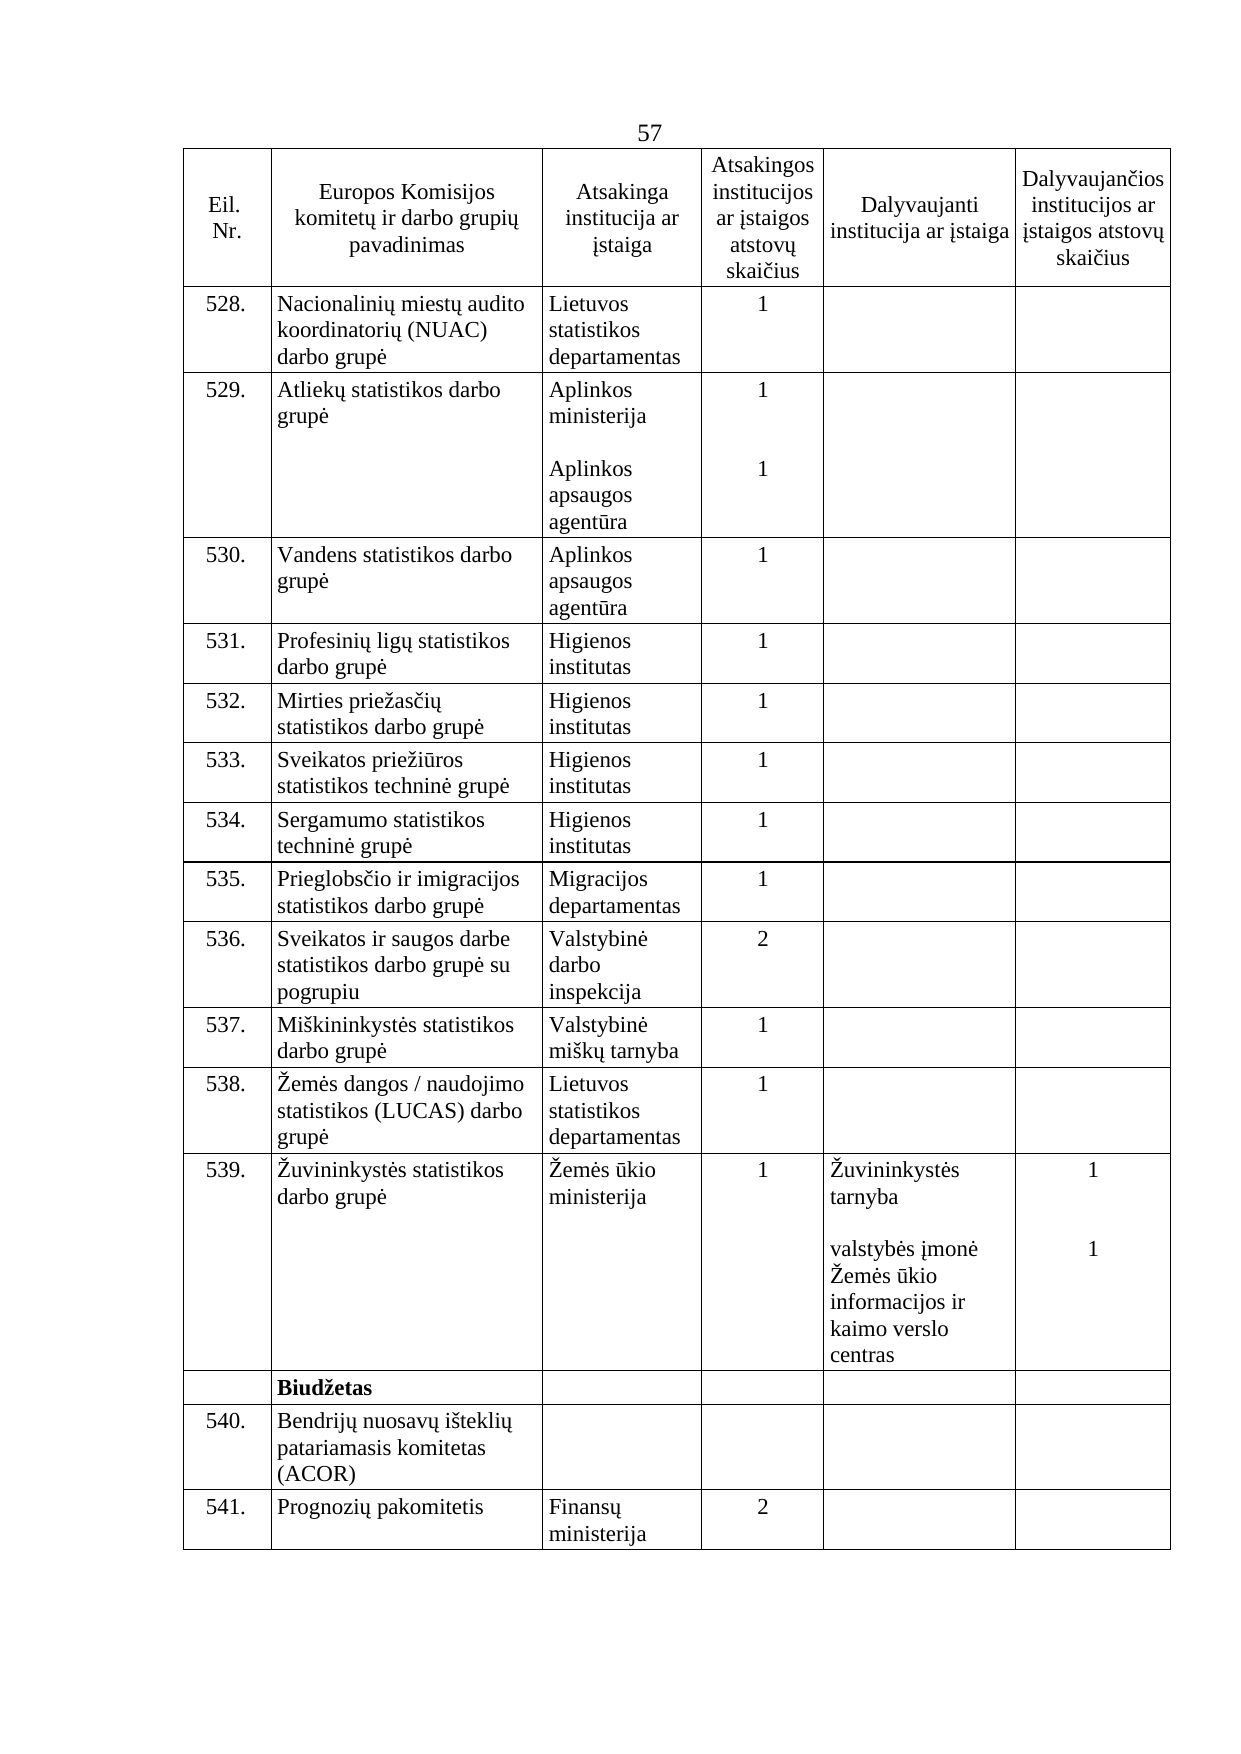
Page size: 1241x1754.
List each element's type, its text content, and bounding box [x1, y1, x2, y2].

table_cell 538. [184, 1068, 271, 1152]
table_cell Aplinkos apsaugos agentūra [543, 538, 701, 623]
table_header Dalyvaujančios institucijos ar įstaigos atstovų skaičius [1016, 149, 1170, 286]
table_cell Valstybinė miškų tarnyba [543, 1008, 701, 1067]
table_cell Profesinių ligų statistikos darbo grupė [272, 624, 542, 683]
table_cell 1 [702, 1008, 823, 1067]
table_cell [824, 803, 1015, 861]
table_cell 532. [184, 684, 271, 742]
table_cell 2 [702, 922, 823, 1007]
table_cell 1 1 [1016, 1154, 1170, 1370]
table_cell [824, 743, 1015, 802]
table_cell [824, 922, 1015, 1007]
table_cell 537. [184, 1008, 271, 1067]
table_cell Lietuvos statistikos departamentas [543, 287, 701, 372]
table_cell [543, 1371, 701, 1403]
table_cell [824, 1405, 1015, 1489]
table_cell Miškininkystės statistikos darbo grupė [272, 1008, 542, 1067]
table_cell Biudžetas [272, 1371, 542, 1403]
table_cell Sergamumo statistikos techninė grupė [272, 803, 542, 861]
table_cell Bendrijų nuosavų išteklių patariamasis komitetas (ACOR) [272, 1405, 542, 1489]
table_header Eil. Nr. [184, 149, 271, 286]
table_cell 1 [702, 684, 823, 742]
table_cell [1016, 922, 1170, 1007]
table_cell [824, 624, 1015, 683]
table_cell Žuvininkystės statistikos darbo grupė [272, 1154, 542, 1370]
table_cell [1016, 1008, 1170, 1067]
table_header Atsakingos institucijos ar įstaigos atstovų skaičius [702, 149, 823, 286]
table_cell 1 [702, 1068, 823, 1152]
table_cell 536. [184, 922, 271, 1007]
table_cell [1016, 373, 1170, 537]
table_cell [1016, 624, 1170, 683]
table_cell Higienos institutas [543, 624, 701, 683]
table_cell Žemės ūkio ministerija [543, 1154, 701, 1370]
table_cell [184, 1371, 271, 1403]
table_cell [824, 684, 1015, 742]
table_cell [1016, 803, 1170, 861]
table_cell 539. [184, 1154, 271, 1370]
table_cell [824, 1490, 1015, 1549]
table_cell Atliekų statistikos darbo grupė [272, 373, 542, 537]
table_cell [824, 538, 1015, 623]
table_cell 1 [702, 287, 823, 372]
table_cell 540. [184, 1405, 271, 1489]
table_cell Valstybinė darbo inspekcija [543, 922, 701, 1007]
table_cell [1016, 863, 1170, 921]
table_cell [824, 863, 1015, 921]
table_cell [824, 373, 1015, 537]
table_cell Nacionalinių miestų audito koordinatorių (NUAC) darbo grupė [272, 287, 542, 372]
table_cell 541. [184, 1490, 271, 1549]
table_cell [1016, 684, 1170, 742]
table_cell Higienos institutas [543, 803, 701, 861]
table_cell [824, 1008, 1015, 1067]
table_cell 531. [184, 624, 271, 683]
table_cell 1 [702, 624, 823, 683]
table_cell [824, 1068, 1015, 1152]
table_cell 1 [702, 803, 823, 861]
table_cell 1 [702, 863, 823, 921]
table_cell [1016, 1405, 1170, 1489]
table_cell 530. [184, 538, 271, 623]
table_cell Migracijos departamentas [543, 863, 701, 921]
table_cell [1016, 1490, 1170, 1549]
table_cell 528. [184, 287, 271, 372]
table_cell [1016, 1068, 1170, 1152]
table_cell Žuvininkystės tarnyba valstybės įmonė Žemės ūkio informacijos ir kaimo verslo centras [824, 1154, 1015, 1370]
table_cell Higienos institutas [543, 684, 701, 742]
table_cell [702, 1371, 823, 1403]
table_cell [702, 1405, 823, 1489]
table_cell 535. [184, 863, 271, 921]
table_cell 1 [702, 743, 823, 802]
table_header Europos Komisijos komitetų ir darbo grupių pavadinimas [272, 149, 542, 286]
table_header Atsakinga institucija ar įstaiga [543, 149, 701, 286]
table_header Dalyvaujanti institucija ar įstaiga [824, 149, 1015, 286]
table_cell Higienos institutas [543, 743, 701, 802]
table_cell Sveikatos priežiūros statistikos techninė grupė [272, 743, 542, 802]
table_cell Prognozių pakomitetis [272, 1490, 542, 1549]
table_cell Aplinkos ministerija Aplinkos apsaugos agentūra [543, 373, 701, 537]
table_cell Žemės dangos / naudojimo statistikos (LUCAS) darbo grupė [272, 1068, 542, 1152]
table_cell 534. [184, 803, 271, 861]
table_cell Lietuvos statistikos departamentas [543, 1068, 701, 1152]
table_cell 1 1 [702, 373, 823, 537]
table_cell 1 [702, 538, 823, 623]
table_cell Prieglobsčio ir imigracijos statistikos darbo grupė [272, 863, 542, 921]
table_cell [1016, 1371, 1170, 1403]
table_cell [824, 1371, 1015, 1403]
table_cell 533. [184, 743, 271, 802]
table_cell [1016, 743, 1170, 802]
table_cell Sveikatos ir saugos darbe statistikos darbo grupė su pogrupiu [272, 922, 542, 1007]
table_cell [824, 287, 1015, 372]
table_cell [1016, 287, 1170, 372]
table_cell Vandens statistikos darbo grupė [272, 538, 542, 623]
table_cell 529. [184, 373, 271, 537]
table_cell [1016, 538, 1170, 623]
table_cell 1 [702, 1154, 823, 1370]
table_cell Mirties priežasčių statistikos darbo grupė [272, 684, 542, 742]
table_cell 2 [702, 1490, 823, 1549]
table_cell [543, 1405, 701, 1489]
table_cell Finansų ministerija [543, 1490, 701, 1549]
